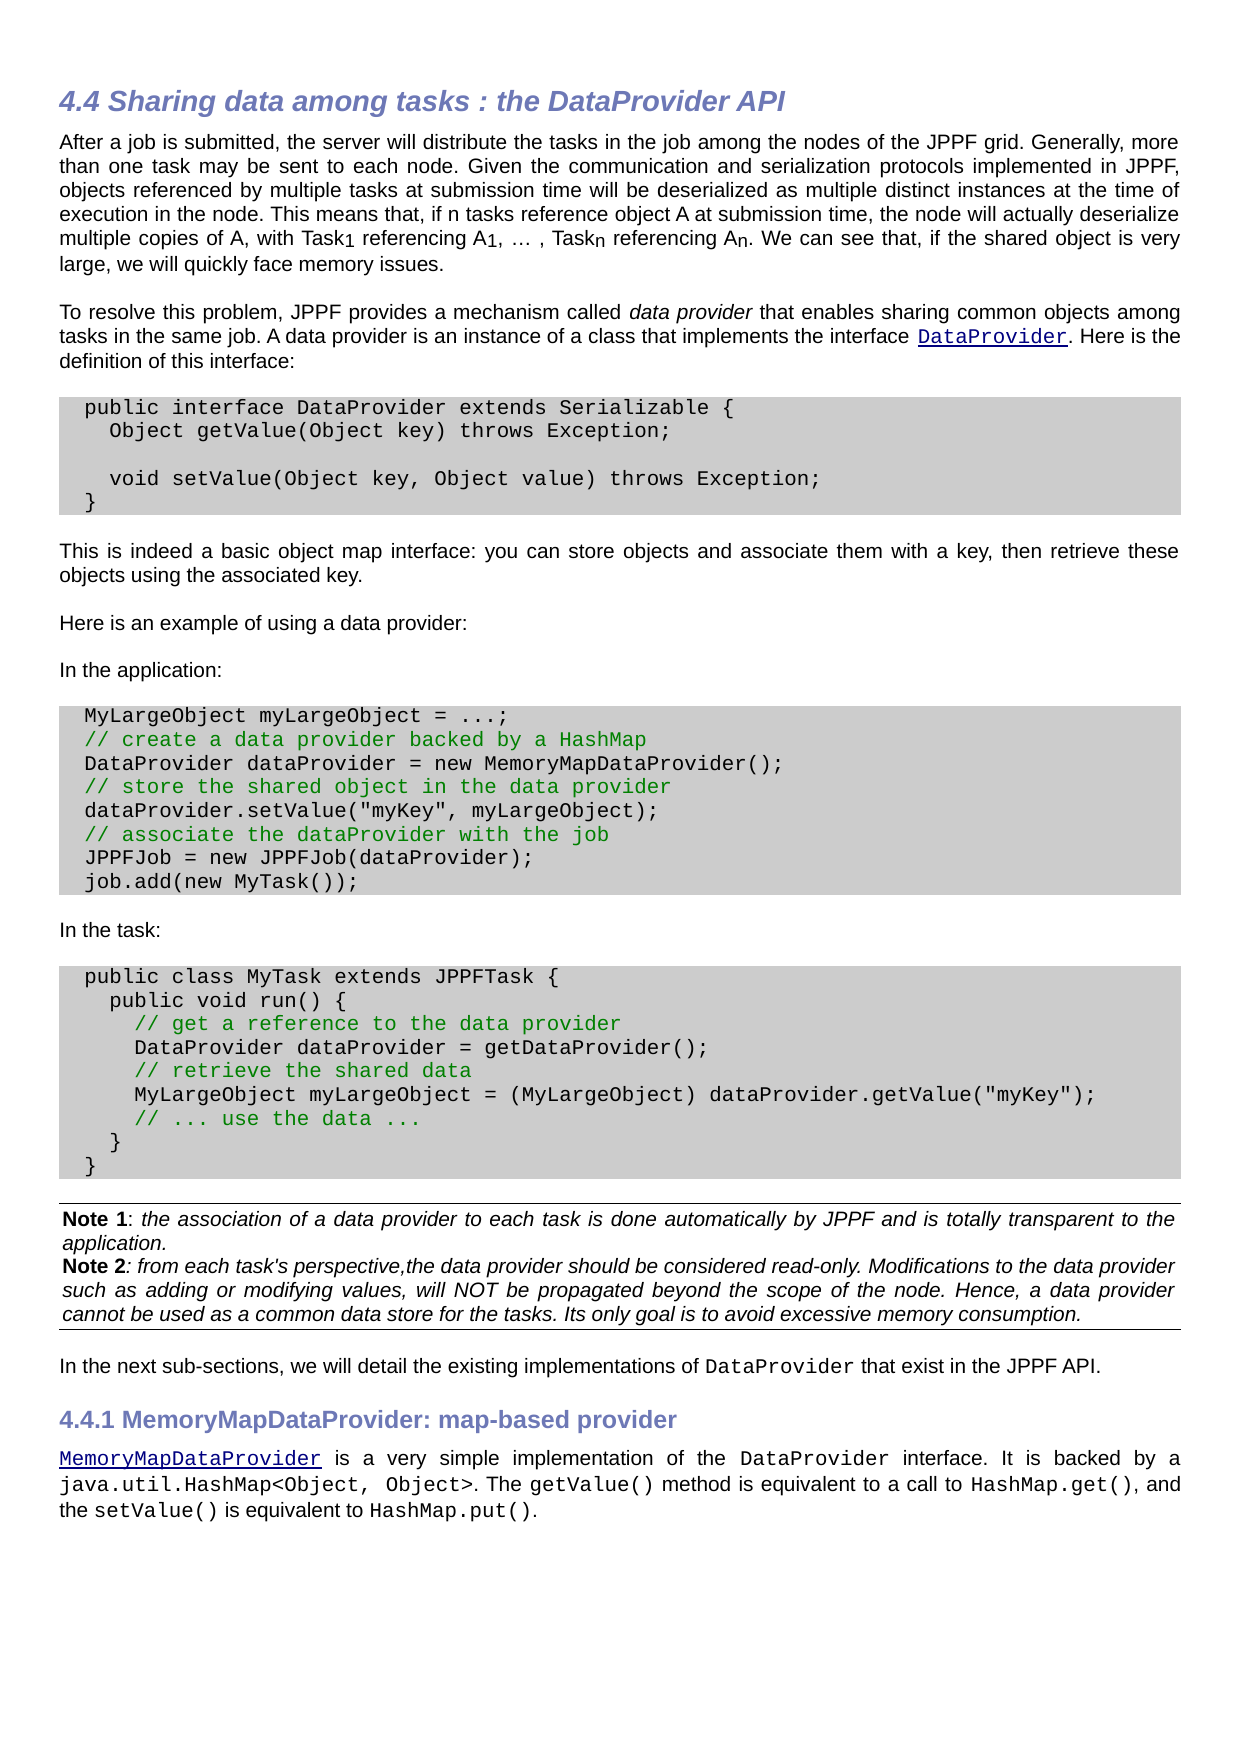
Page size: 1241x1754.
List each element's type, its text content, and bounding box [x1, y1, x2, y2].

text In the next sub-sections, we will detail the existing implementations of DataProvider that exist in the JPPF API. [59, 1354, 1181, 1379]
text } [59, 491, 1181, 515]
text In the task: [59, 918, 1181, 942]
text dataProvider.setValue("myKey", myLargeObject); [59, 800, 1181, 824]
subtitle MemoryMapDataProvider: map-based provider [59, 1404, 1181, 1433]
text MyLargeObject myLargeObject = (MyLargeObject) dataProvider.getValue("myKey"); [59, 1084, 1181, 1108]
text // retrieve the shared data [59, 1061, 1181, 1084]
text // associate the dataProvider with the job [59, 824, 1181, 847]
subtitle Sharing data among tasks : the DataProvider API [59, 84, 1181, 118]
text To resolve this problem, JPPF provides a mechanism called data provider that enables sharing common objects among tasks in the same job. A data provider is an instance of a class that implements the interface DataProvider. Here is the definition of this interface: [59, 299, 1181, 373]
text DataProvider dataProvider = getDataProvider(); [59, 1037, 1181, 1061]
text JPPFJob = new JPPFJob(dataProvider); [59, 847, 1181, 871]
text public class MyTask extends JPPFTask { [59, 966, 1181, 989]
text } [59, 1131, 1181, 1155]
text MyLargeObject myLargeObject = ...; [59, 706, 1181, 729]
text // get a reference to the data provider [59, 1013, 1181, 1037]
text Note 2: from each task's perspective,the data provider should be considered read-only. Modifications to the data provider such as adding or modifying values, will NOT be propagated beyond the scope of the node. Hence, a data provider cannot be used as a common data store for the tasks. Its only goal is to avoid excessive memory consumption. [59, 1250, 1181, 1329]
text Note 1: the association of a data provider to each task is done automatically by JPPF and is totally transparent to the application. [59, 1204, 1181, 1250]
text public interface DataProvider extends Serializable { [59, 397, 1181, 421]
text Object getValue(Object key) throws Exception; [59, 421, 1181, 444]
text void setValue(Object key, Object value) throws Exception; [59, 468, 1181, 491]
text This is indeed a basic object map interface: you can store objects and associate them with a key, then retrieve these objects using the associated key. [59, 539, 1181, 587]
text // store the shared object in the data provider [59, 776, 1181, 800]
text public void run() { [59, 989, 1181, 1013]
text After a job is submitted, the server will distribute the tasks in the job among the nodes of the JPPF grid. Generally, more than one task may be sent to each node. Given the communication and serialization protocols implemented in JPPF, objects referenced by multiple tasks at submission time will be deserialized as multiple distinct instances at the time of execution in the node. This means that, if n tasks reference object A at submission time, the node will actually deserialize multiple copies of A, with Task1 referencing A1, … , Taskn referencing An. We can see that, if the shared object is very large, we will quickly face memory issues. [59, 130, 1181, 276]
text MemoryMapDataProvider is a very simple implementation of the DataProvider interface. It is backed by a java.util.HashMap<Object, Object>. The getValue() method is equivalent to a call to HashMap.get(), and the setValue() is equivalent to HashMap.put(). [59, 1446, 1181, 1523]
text // ... use the data ... [59, 1108, 1181, 1131]
text job.add(new MyTask()); [59, 871, 1181, 895]
text In the application: [59, 658, 1181, 682]
text Here is an example of using a data provider: [59, 610, 1181, 634]
text } [59, 1155, 1181, 1179]
text // create a data provider backed by a HashMap [59, 729, 1181, 753]
text DataProvider dataProvider = new MemoryMapDataProvider(); [59, 753, 1181, 776]
